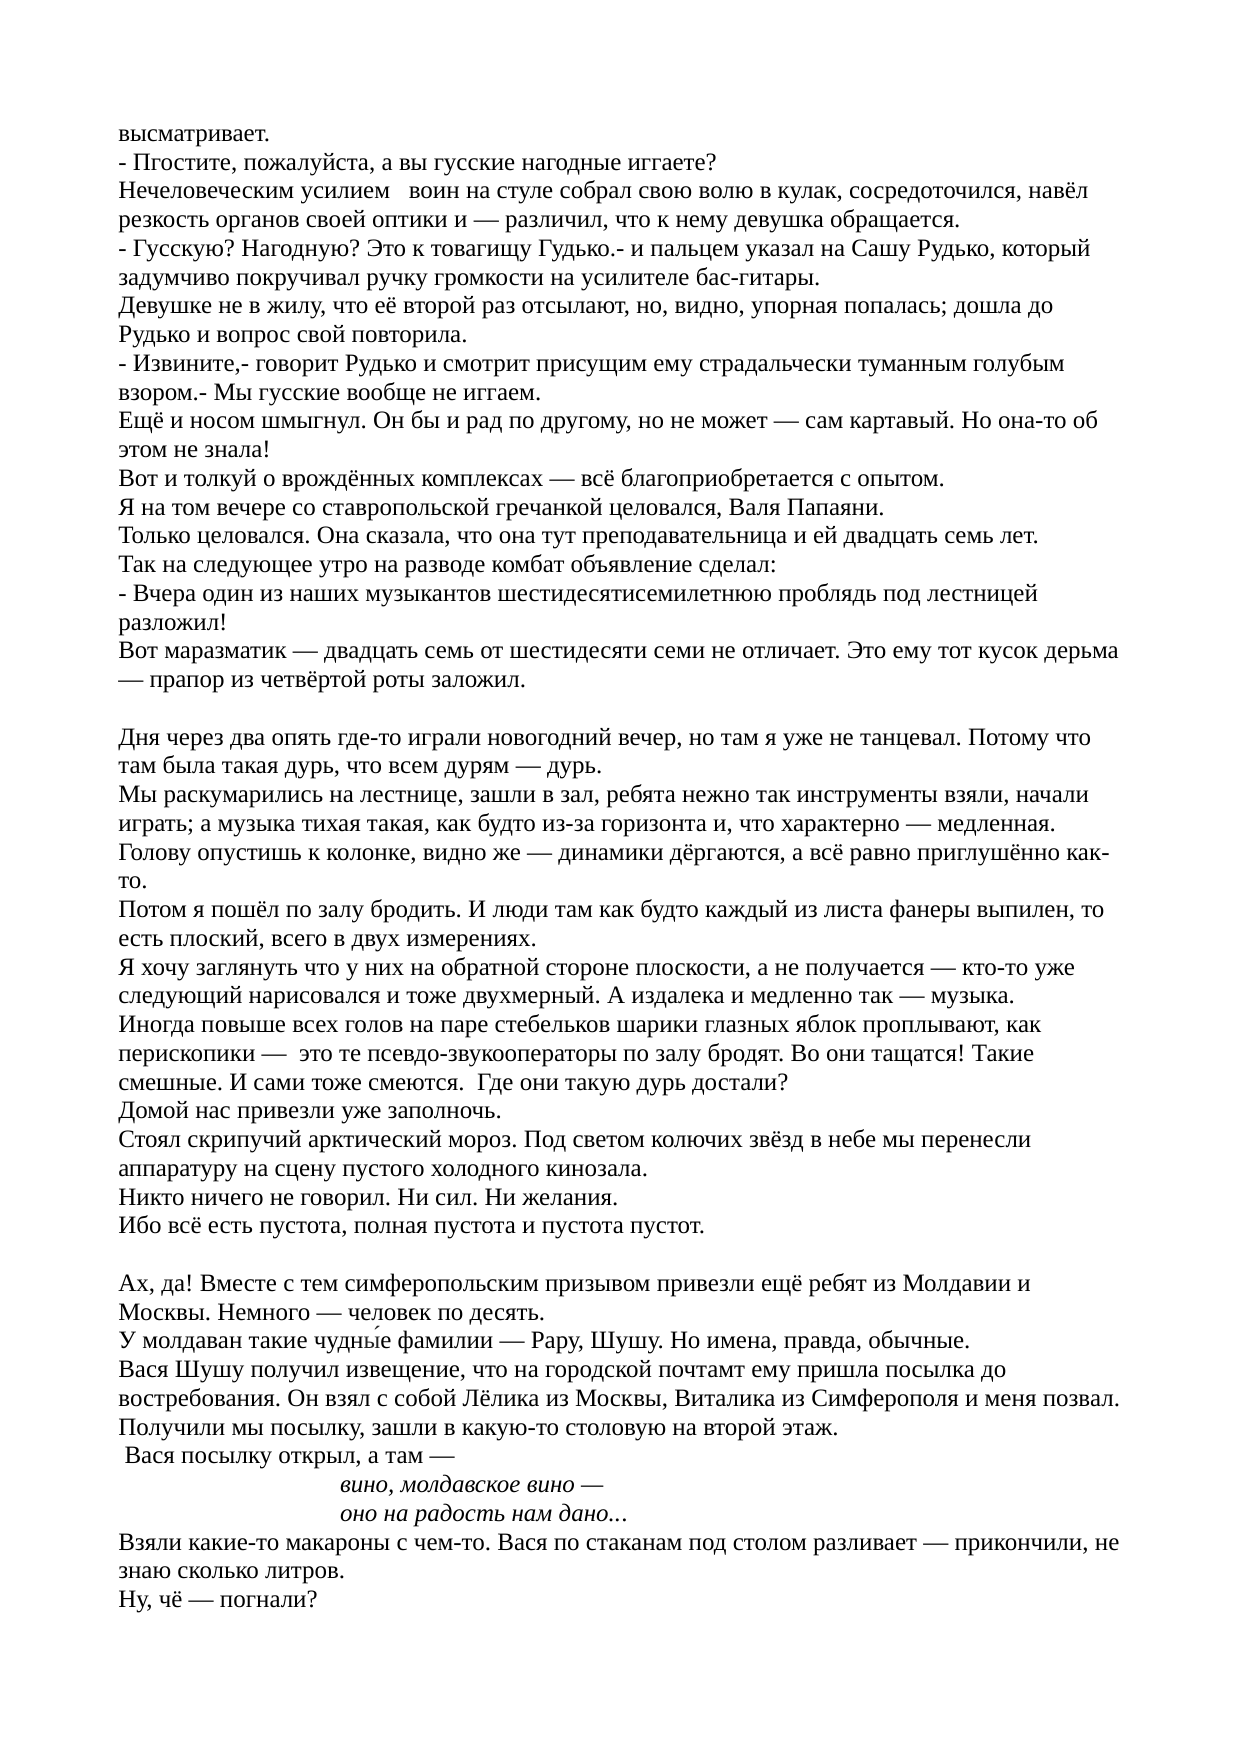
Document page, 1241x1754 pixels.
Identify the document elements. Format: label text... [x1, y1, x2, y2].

text Иногда повыше всех голов на паре стебельков шарики глазных яблок проплывают, как перископики — это те псевдо-звукооператоры по залу бродят. Во они тащатся! Такие смешные. И сами тоже смеются. Где они такую дурь достали? [118, 1009, 1122, 1096]
text Ах, да! Вместе с тем симферопольским призывом привезли ещё ребят из Молдавии и Москвы. Немного — человек по десять. [118, 1268, 1122, 1326]
text Стоял скрипучий арктический мороз. Под светом колючих звёзд в небе мы перенесли аппаратуру на сцену пустого холодного кинозала. [118, 1124, 1122, 1182]
text - Пгостите, пожалуйста, а вы гусские нагодные иггаете? [118, 147, 1122, 176]
text - Извините,- говорит Рудько и смотрит присущим ему страдальчески туманным голубым взором.- Мы гусские вообще не иггаем. [118, 348, 1122, 406]
text Вот маразматик — двадцать семь от шестидесяти семи не отличает. Это ему тот кусок дерьма — прапор из четвёртой роты заложил. [118, 636, 1122, 693]
text Получили мы посылку, зашли в какую-то столовую на второй этаж. [118, 1412, 1122, 1441]
text Так на следующее утро на разводе комбат объявление сделал: [118, 549, 1122, 578]
text высматривает. [118, 118, 1122, 147]
text Ещё и носом шмыгнул. Он бы и рад по другому, но не может — сам картавый. Но она-то об этом не знала! [118, 406, 1122, 463]
text Взяли какие-то макароны с чем-то. Вася по стаканам под столом разливает — прикончили, не знаю сколько литров. [118, 1527, 1122, 1584]
text Вася посылку открыл, а там — [118, 1441, 1122, 1469]
text Ибо всё есть пустота, полная пустота и пустота пустот. [118, 1211, 1122, 1239]
text вино, молдавское вино — [118, 1469, 1122, 1498]
text Мы раскумарились на лестнице, зашли в зал, ребята нежно так инструменты взяли, начали играть; а музыка тихая такая, как будто из-за горизонта и, что характерно — медленная. Голову опустишь к колонке, видно же — динамики дёргаются, а всё равно приглушённо как-то. [118, 779, 1122, 894]
text У молдаван такие чудны́е фамилии — Рару, Шушу. Но имена, правда, обычные. [118, 1326, 1122, 1354]
text Девушке не в жилу, что её второй раз отсылают, но, видно, упорная попалась; дошла до Рудько и вопрос свой повторила. [118, 291, 1122, 348]
text оно на радость нам дано... [118, 1498, 1122, 1527]
text Домой нас привезли уже заполночь. [118, 1096, 1122, 1124]
text Ну, чё — погнали? [118, 1584, 1122, 1613]
text Вот и толкуй о врождённых комплексах — всё благоприобретается с опытом. [118, 463, 1122, 492]
text Потом я пошёл по залу бродить. И люди там как будто каждый из листа фанеры выпилен, то есть плоский, всего в двух измерениях. [118, 894, 1122, 952]
text Никто ничего не говорил. Ни сил. Ни желания. [118, 1182, 1122, 1211]
text Дня через два опять где-то играли новогодний вечер, но там я уже не танцевал. Потому что там была такая дурь, что всем дурям — дурь. [118, 722, 1122, 779]
text - Вчера один из наших музыкантов шестидесятисемилетнюю проблядь под лестницей разложил! [118, 578, 1122, 636]
text Нечеловеческим усилием воин на стуле собрал свою волю в кулак, сосредоточился, навёл резкость органов своей оптики и — различил, что к нему девушка обращается. [118, 176, 1122, 233]
text Я хочу заглянуть что у них на обратной стороне плоскости, а не получается — кто-то уже следующий нарисовался и тоже двухмерный. А издалека и медленно так — музыка. [118, 952, 1122, 1009]
text Я на том вечере со ставропольской гречанкой целовался, Валя Папаяни. [118, 492, 1122, 521]
text - Гусскую? Нагодную? Это к товагищу Гудько.- и пальцем указал на Сашу Рудько, который задумчиво покручивал ручку громкости на усилителе бас-гитары. [118, 233, 1122, 291]
text Вася Шушу получил извещение, что на городской почтамт ему пришла посылка до востребования. Он взял с собой Лёлика из Москвы, Виталика из Симферополя и меня позвал. [118, 1354, 1122, 1412]
text Только целовался. Она сказала, что она тут преподавательница и ей двадцать семь лет. [118, 521, 1122, 549]
